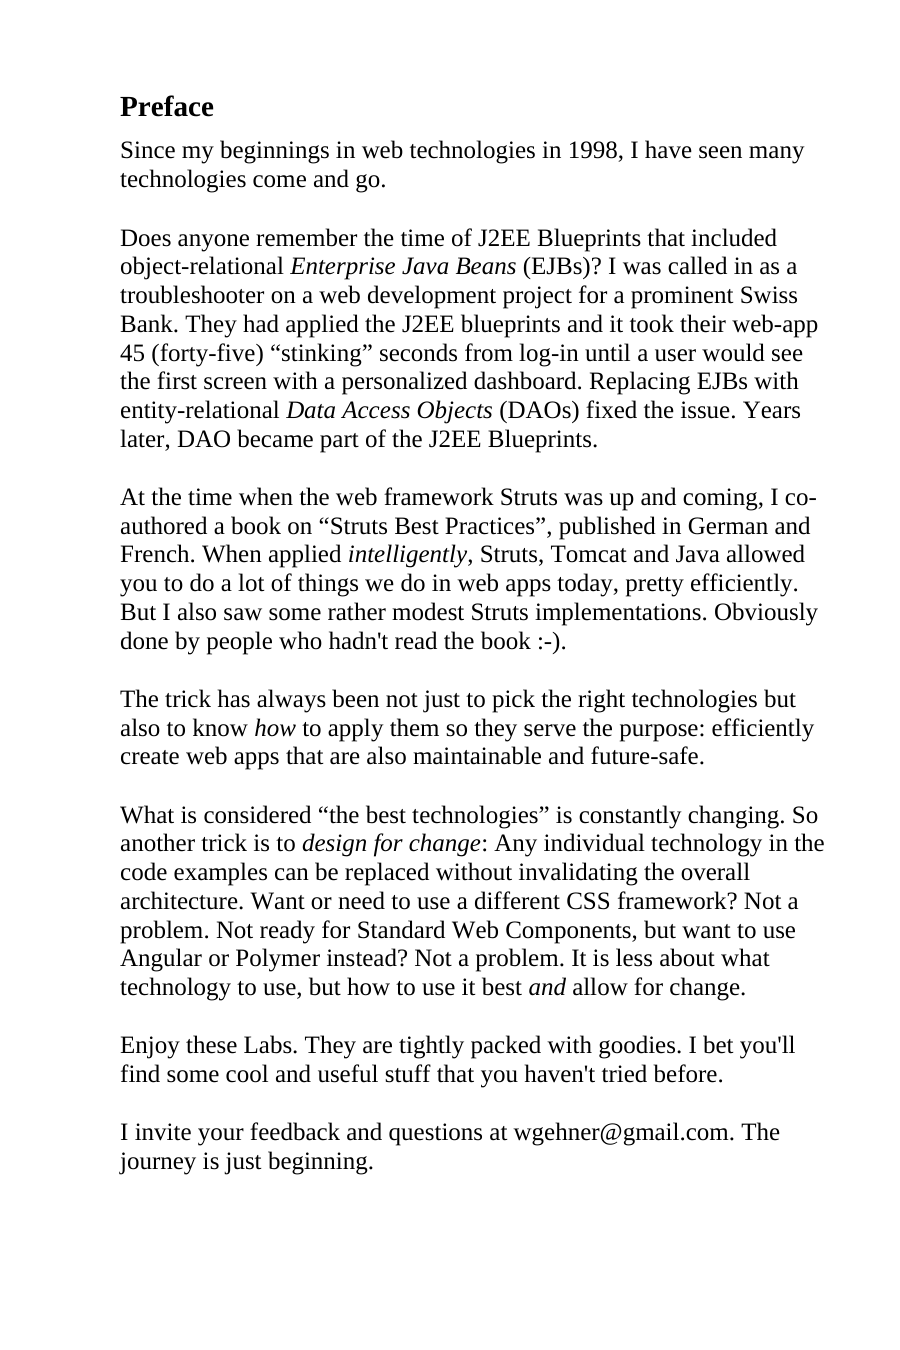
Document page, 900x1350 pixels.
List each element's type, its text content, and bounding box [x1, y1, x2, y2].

text At the time when the web framework Struts was up and coming, I co-authored a book on “Struts Best Practices”, published in German and French. When applied intelligently, Struts, Tomcat and Java allowed you to do a lot of things we do in web apps today, pretty efficiently. But I also saw some rather modest Struts implementations. Obviously done by people who hadn't read the book :-). [120, 482, 825, 654]
text The trick has always been not just to pick the right technologies but also to know how to apply them so they serve the purpose: efficiently create web apps that are also maintainable and future-safe. [120, 684, 825, 770]
text Enjoy these Labs. They are tightly packed with goodies. I bet you'll find some cool and useful stuff that you haven't tried before. [120, 1031, 825, 1088]
text Since my beginnings in web technologies in 1998, I have seen many technologies come and go. [120, 136, 825, 193]
text Does anyone remember the time of J2EE Blueprints that included object-relational Enterprise Java Beans (EJBs)? I was called in as a troubleshooter on a web development project for a prominent Swiss Bank. They had applied the J2EE blueprints and it took their web-app 45 (forty-five) “stinking” seconds from log-in until a user would see the first screen with a personalized dashboard. Replacing EJBs with entity-relational Data Access Objects (DAOs) fixed the issue. Years later, DAO became part of the J2EE Blueprints. [120, 223, 825, 453]
text I invite your feedback and questions at wgehner@gmail.com. The journey is just beginning. [120, 1117, 825, 1175]
text What is considered “the best technologies” is constantly changing. So another trick is to design for change: Any individual technology in the code examples can be replaced without invalidating the overall architecture. Want or need to use a different CSS framework? Not a problem. Not ready for Standard Web Components, but want to use Angular or Polymer instead? Not a problem. It is less about what technology to use, but how to use it best and allow for change. [120, 800, 825, 1001]
subtitle Preface [120, 89, 825, 123]
